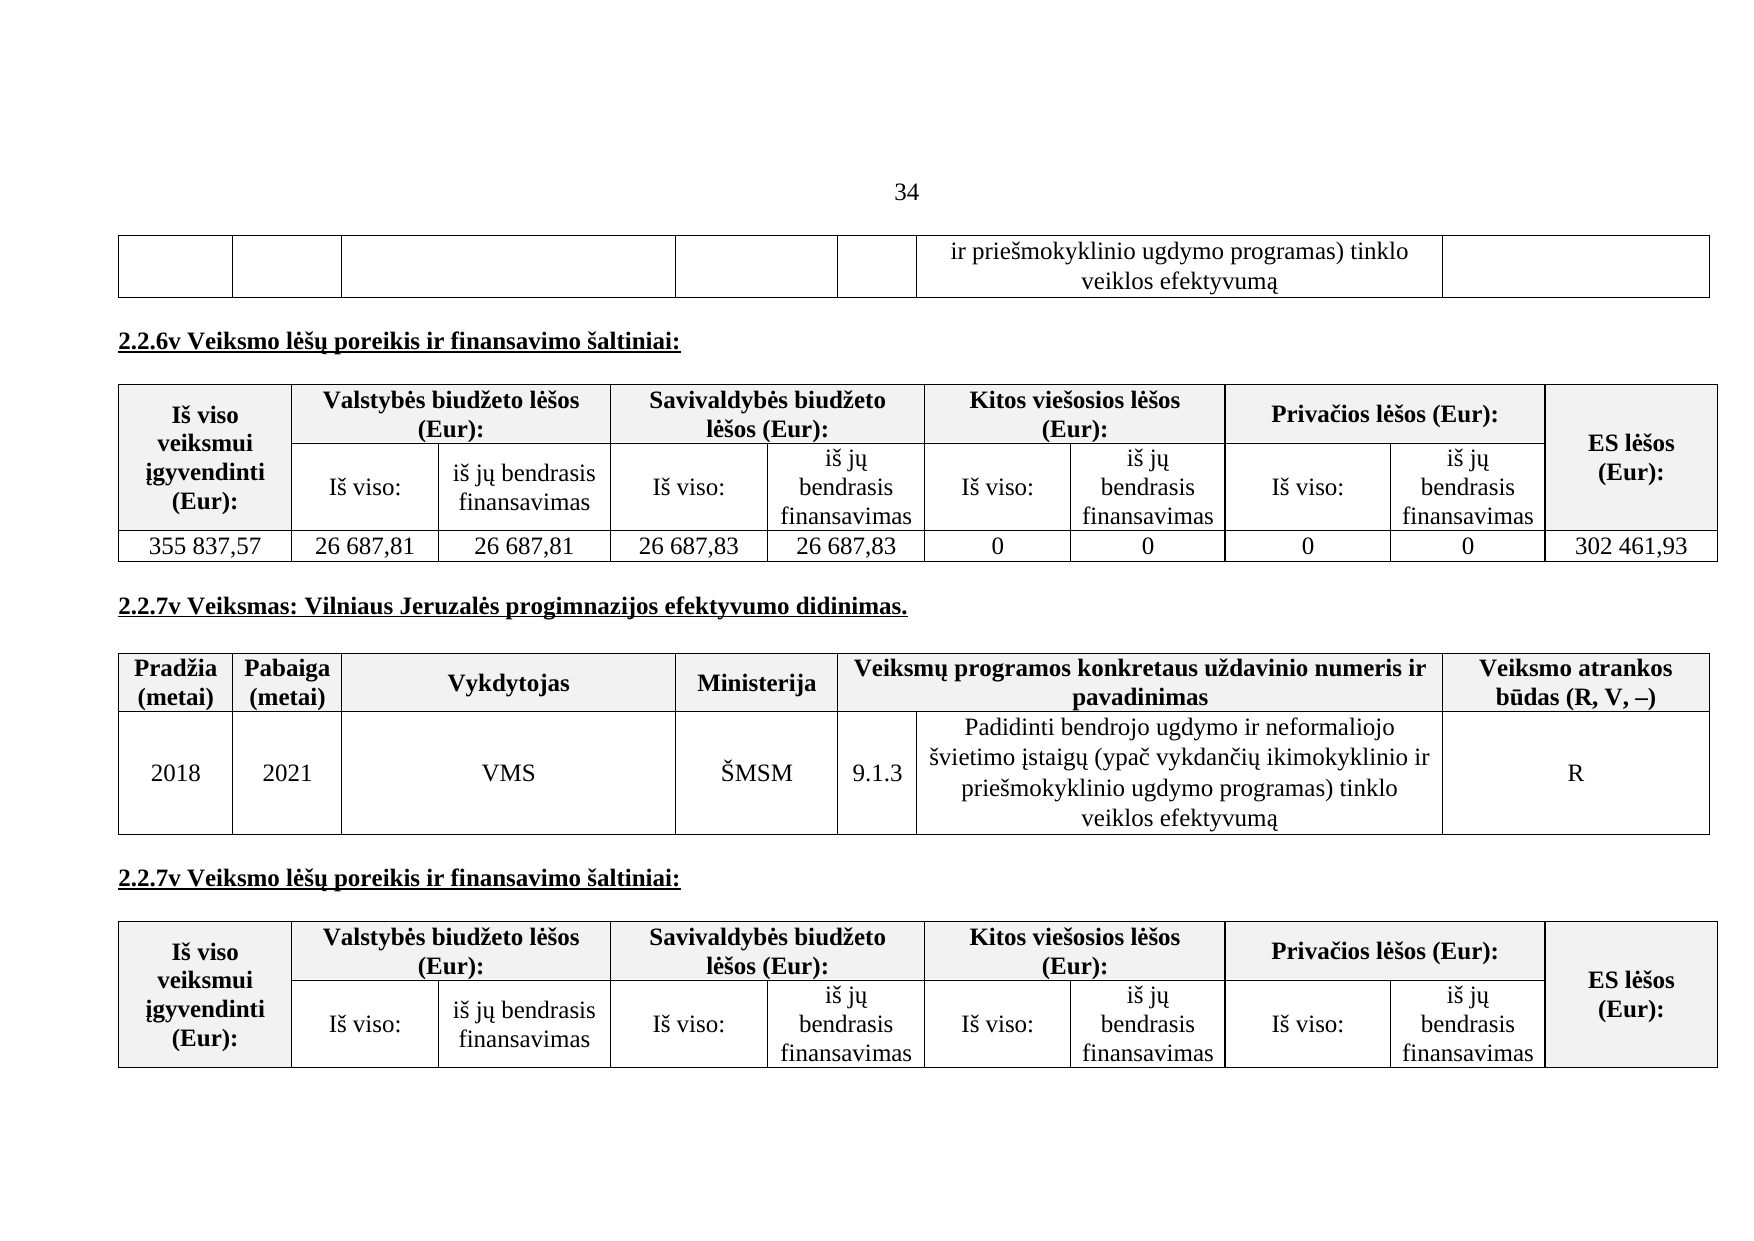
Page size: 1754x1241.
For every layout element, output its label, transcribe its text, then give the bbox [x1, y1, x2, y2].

table_header Veiksmų programos konkretaus uždavinio numeris ir pavadinimas [838, 654, 1442, 711]
table_cell VMS [342, 712, 675, 834]
table_cell 26 687,81 [439, 531, 610, 561]
table_cell Iš viso: [611, 981, 767, 1067]
table_header Privačios lėšos (Eur): [1226, 922, 1544, 979]
table_header Kitos viešosios lėšos (Eur): [925, 385, 1224, 442]
table_cell 0 [1226, 531, 1390, 561]
text 2.2.7v Veiksmas: Vilniaus Jeruzalės progimnazijos efektyvumo didinimas. [118, 591, 1695, 620]
table_cell 26 687,81 [292, 531, 438, 561]
table_cell 0 [1071, 531, 1224, 561]
table_header Iš viso veiksmui įgyvendinti (Eur): [119, 922, 291, 1067]
table_header Valstybės biudžeto lėšos (Eur): [292, 385, 610, 442]
table_cell 355 837,57 [119, 531, 291, 561]
table_header ES lėšos (Eur): [1546, 922, 1717, 1067]
table_cell [676, 236, 837, 297]
table_cell 0 [1391, 531, 1544, 561]
table_cell iš jų bendrasis finansavimas [1071, 444, 1224, 530]
table_cell ŠMSM [676, 712, 837, 834]
table_header Privačios lėšos (Eur): [1226, 385, 1544, 442]
table_cell Iš viso: [1226, 444, 1390, 530]
table_header Pabaiga (metai) [233, 654, 341, 711]
table_cell Padidinti bendrojo ugdymo ir neformaliojo švietimo įstaigų (ypač vykdančių ikimokyklinio ir priešmokyklinio ugdymo programas) tinklo veiklos efektyvumą [917, 712, 1442, 834]
table_cell R [1443, 712, 1709, 834]
table_header Iš viso veiksmui įgyvendinti (Eur): [119, 385, 291, 530]
table_cell ir priešmokyklinio ugdymo programas) tinklo veiklos efektyvumą [917, 236, 1442, 297]
table_header Savivaldybės biudžeto lėšos (Eur): [611, 385, 924, 442]
table_header Valstybės biudžeto lėšos (Eur): [292, 922, 610, 979]
table_header Vykdytojas [342, 654, 675, 711]
table_header Savivaldybės biudžeto lėšos (Eur): [611, 922, 924, 979]
table_cell 26 687,83 [768, 531, 924, 561]
table_cell iš jų bendrasis finansavimas [439, 981, 610, 1067]
table_header Veiksmo atrankos būdas (R, V, –) [1443, 654, 1709, 711]
table_cell Iš viso: [1226, 981, 1390, 1067]
table_cell [342, 236, 675, 297]
table_cell [233, 236, 341, 297]
table_cell iš jų bendrasis finansavimas [1391, 981, 1544, 1067]
table_header Kitos viešosios lėšos (Eur): [925, 922, 1224, 979]
table_cell Iš viso: [292, 444, 438, 530]
table_cell iš jų bendrasis finansavimas [768, 981, 924, 1067]
table_cell [1443, 236, 1709, 297]
table_cell iš jų bendrasis finansavimas [1391, 444, 1544, 530]
table_cell Iš viso: [611, 444, 767, 530]
table_header ES lėšos (Eur): [1546, 385, 1717, 530]
table_cell 26 687,83 [611, 531, 767, 561]
table_cell 2018 [119, 712, 232, 834]
table_cell 9.1.3 [838, 712, 916, 834]
table_cell Iš viso: [925, 444, 1070, 530]
text 2.2.7v Veiksmo lėšų poreikis ir finansavimo šaltiniai: [118, 863, 1695, 892]
table_cell [838, 236, 916, 297]
table_header Pradžia (metai) [119, 654, 232, 711]
table_cell Iš viso: [292, 981, 438, 1067]
table_cell Iš viso: [925, 981, 1070, 1067]
table_cell 302 461,93 [1546, 531, 1717, 561]
table_cell [119, 236, 232, 297]
table_cell 2021 [233, 712, 341, 834]
table_cell iš jų bendrasis finansavimas [439, 444, 610, 530]
table_cell iš jų bendrasis finansavimas [768, 444, 924, 530]
table_cell 0 [925, 531, 1070, 561]
table_header Ministerija [676, 654, 837, 711]
text 2.2.6v Veiksmo lėšų poreikis ir finansavimo šaltiniai: [118, 326, 1695, 355]
table_cell iš jų bendrasis finansavimas [1071, 981, 1224, 1067]
